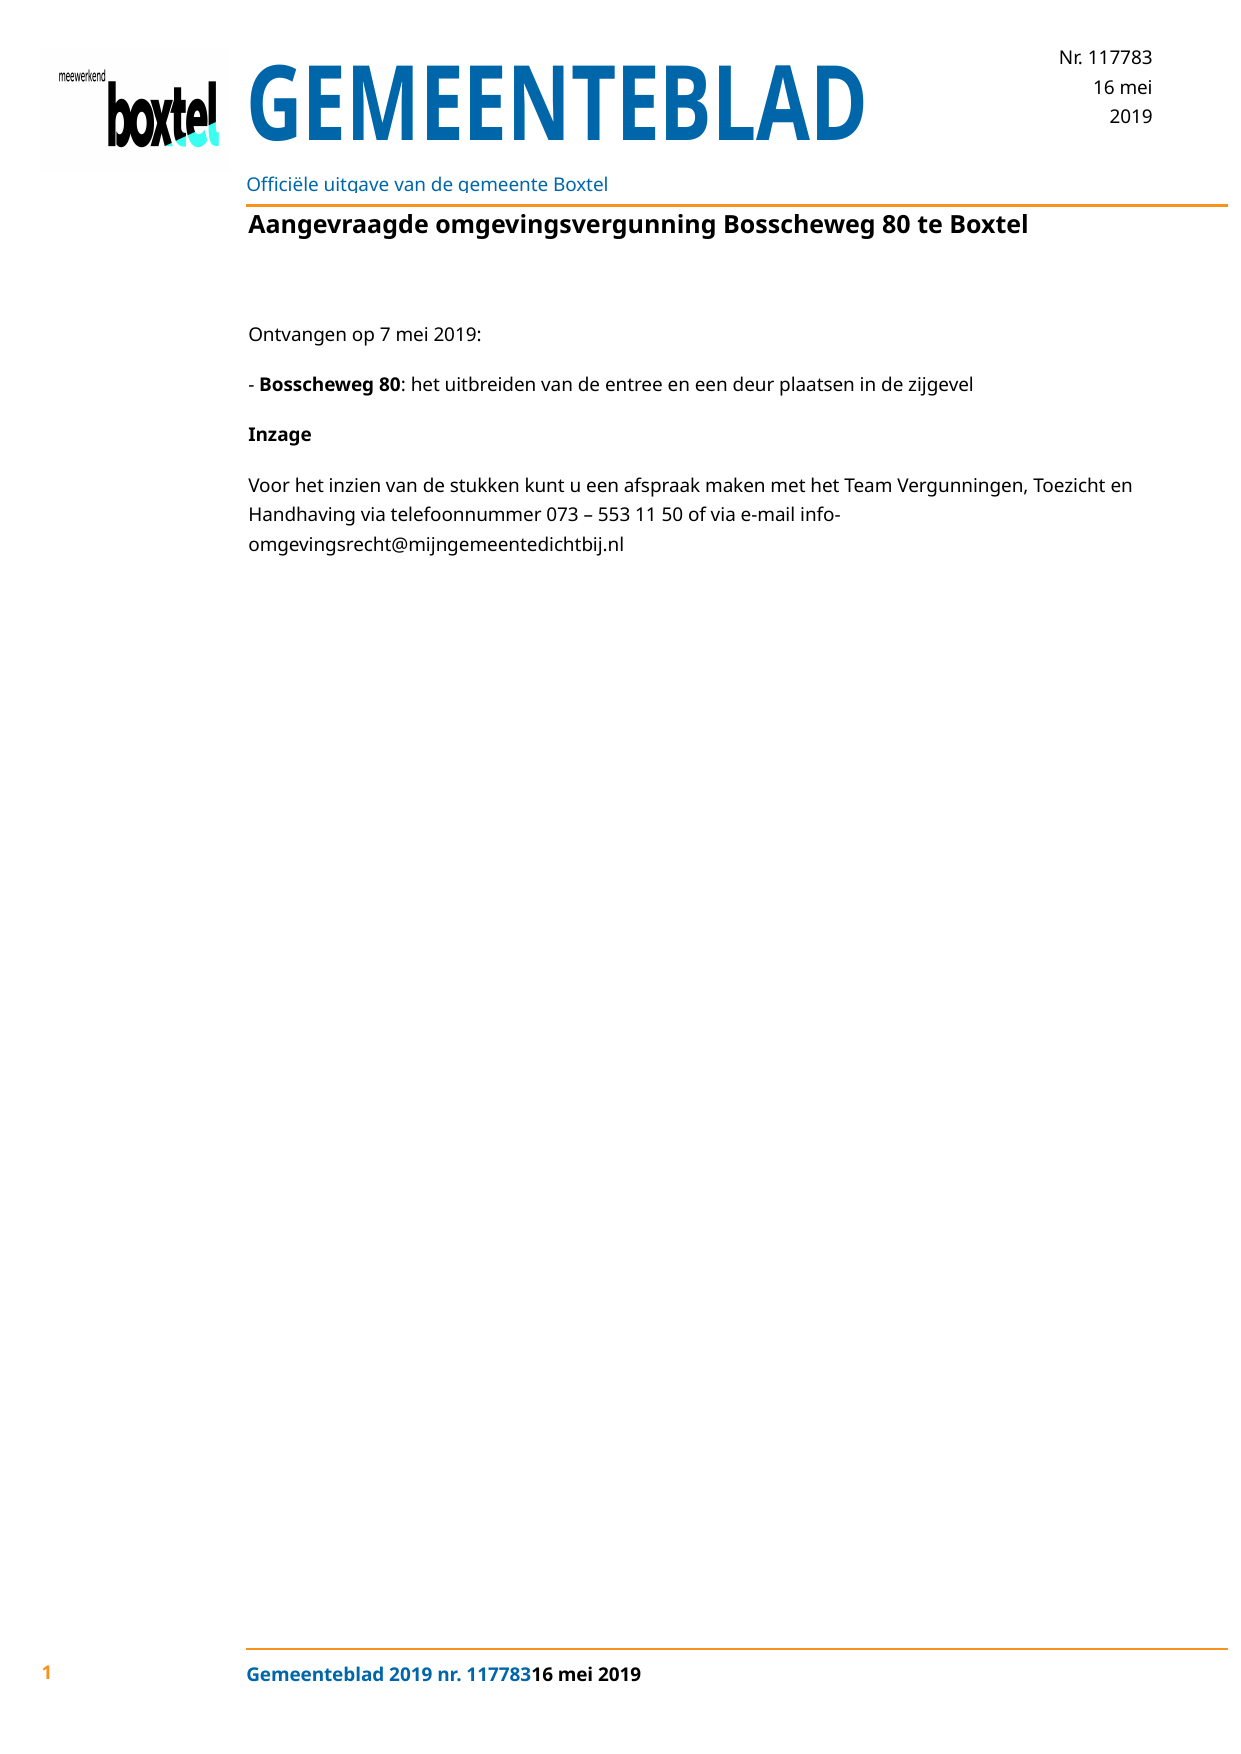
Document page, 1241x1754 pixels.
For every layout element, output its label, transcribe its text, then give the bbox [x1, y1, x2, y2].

text Voor het inzien van de stukken kunt u een afspraak maken met het Team Vergunningen, Toezicht en Handhaving via telefoonnummer 073 – 553 11 50 of via e-mail info-omgevingsrecht@mijngemeentedichtbij.nl [248, 472, 1152, 557]
text - Bosscheweg 80: het uitbreiden van de entree en een deur plaatsen in de zijgevel [248, 371, 1152, 397]
text Ontvangen op 7 mei 2019: [248, 321, 1152, 346]
picture [41, 47, 231, 172]
text Inzage [248, 422, 1152, 447]
text Aangevraagde omgevingsvergunning Bosscheweg 80 te Boxtel [248, 207, 1152, 241]
